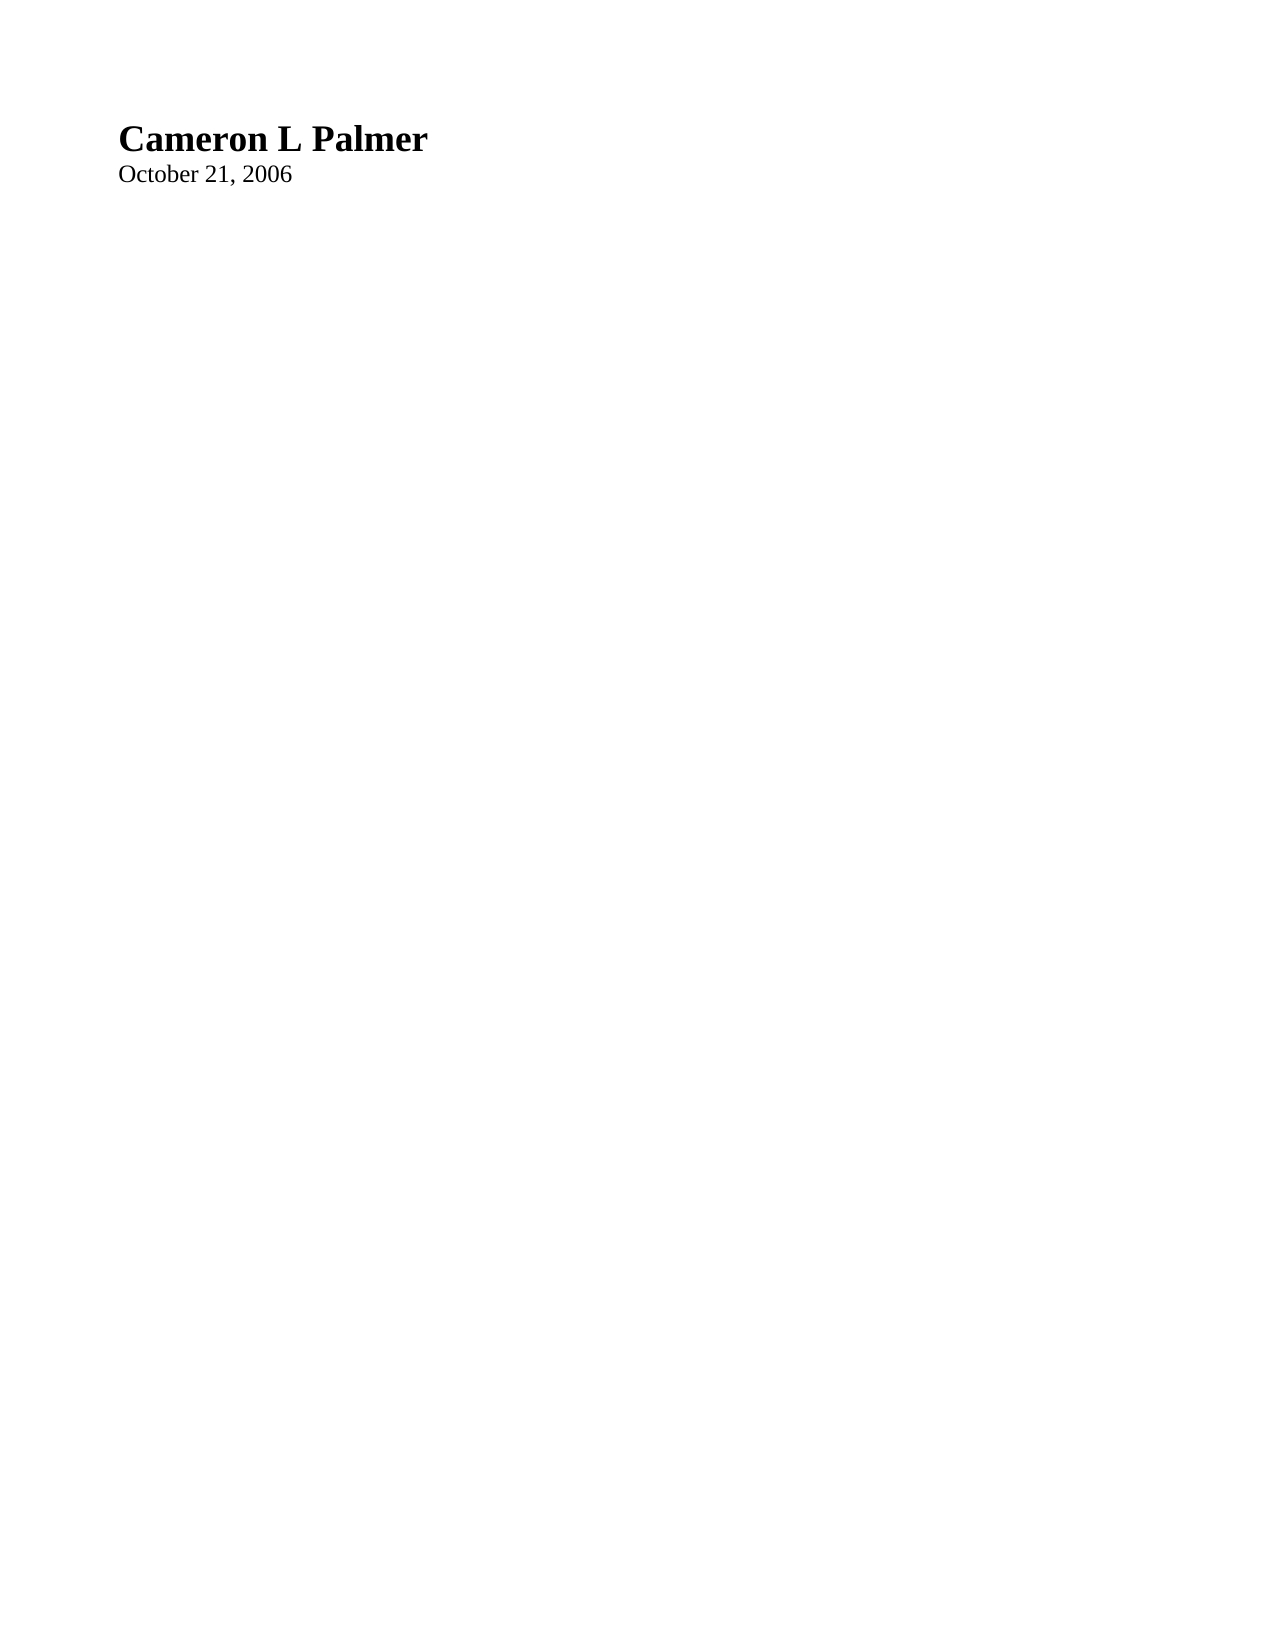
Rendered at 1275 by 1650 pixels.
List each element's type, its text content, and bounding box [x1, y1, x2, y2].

text Cameron L Palmer [118, 118, 1157, 160]
text October 21, 2006 [118, 160, 1157, 187]
